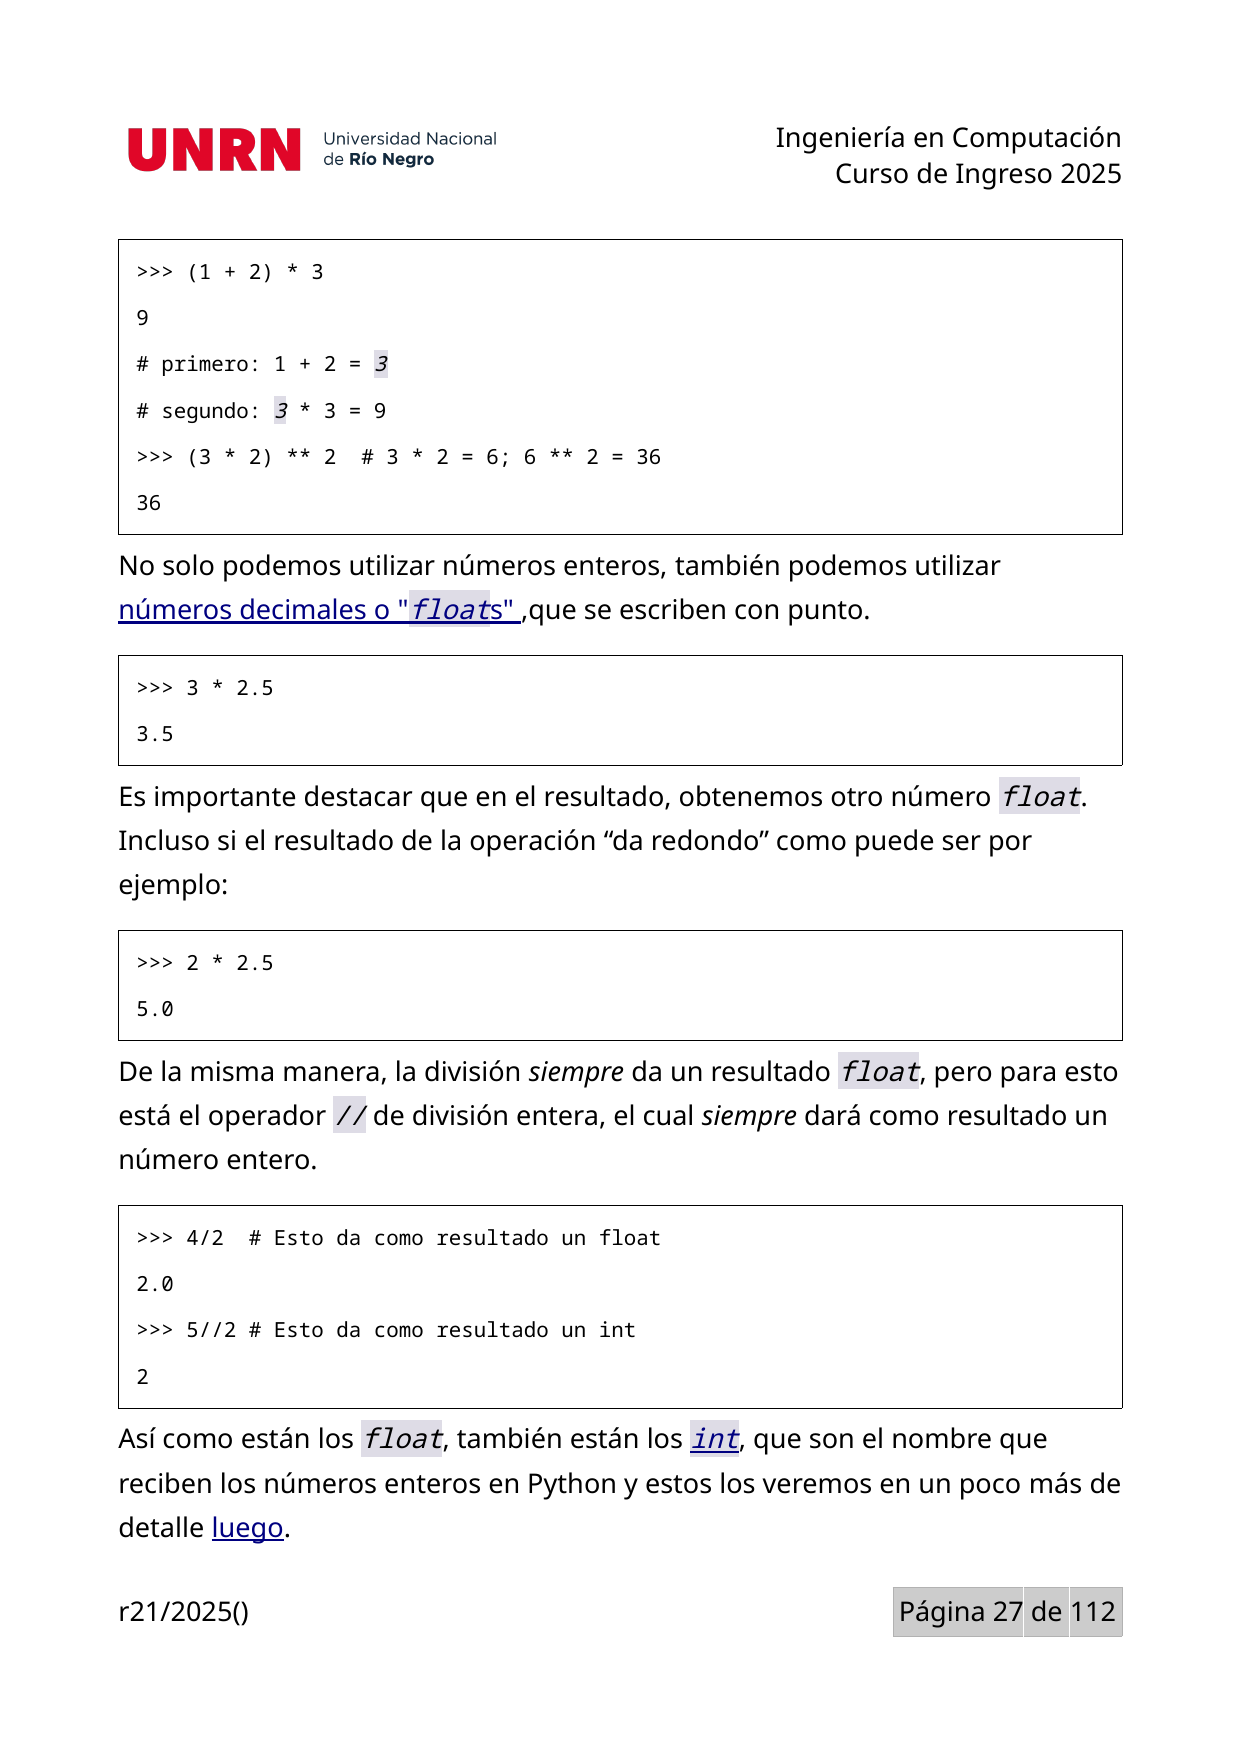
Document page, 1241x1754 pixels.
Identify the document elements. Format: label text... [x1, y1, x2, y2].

text >>> 2 * 2.5 [119, 931, 1122, 976]
text 36 [119, 470, 1122, 534]
text Así como están los float, también están los int, que son el nombre que reciben los números enteros en Python y estos los veremos en un poco más de detalle luego. [118, 1420, 1122, 1545]
text 2.0 [119, 1252, 1122, 1298]
text # segundo: 3 * 3 = 9 [119, 378, 1122, 424]
text 3.5 [119, 701, 1122, 765]
text # primero: 1 + 2 = 3 [119, 332, 1122, 378]
text >>> 3 * 2.5 [119, 656, 1122, 701]
text Es importante destacar que en el resultado, obtenemos otro número float. Incluso si el resultado de la operación “da redondo” como puede ser por ejemplo: [118, 777, 1122, 902]
text >>> (3 * 2) ** 2 # 3 * 2 = 6; 6 ** 2 = 36 [119, 424, 1122, 470]
text >>> 5//2 # Esto da como resultado un int [119, 1298, 1122, 1344]
picture [118, 118, 505, 180]
text >>> (1 + 2) * 3 [119, 240, 1122, 285]
text 2 [119, 1344, 1122, 1408]
text >>> 4/2 # Esto da como resultado un float [119, 1206, 1122, 1252]
text 5.0 [119, 976, 1122, 1040]
text 9 [119, 285, 1122, 332]
text De la misma manera, la división siempre da un resultado float, pero para esto está el operador // de división entera, el cual siempre dará como resultado un número entero. [118, 1052, 1122, 1177]
text No solo podemos utilizar números enteros, también podemos utilizar números decimales o "floats" ,que se escriben con punto. [118, 546, 1122, 627]
